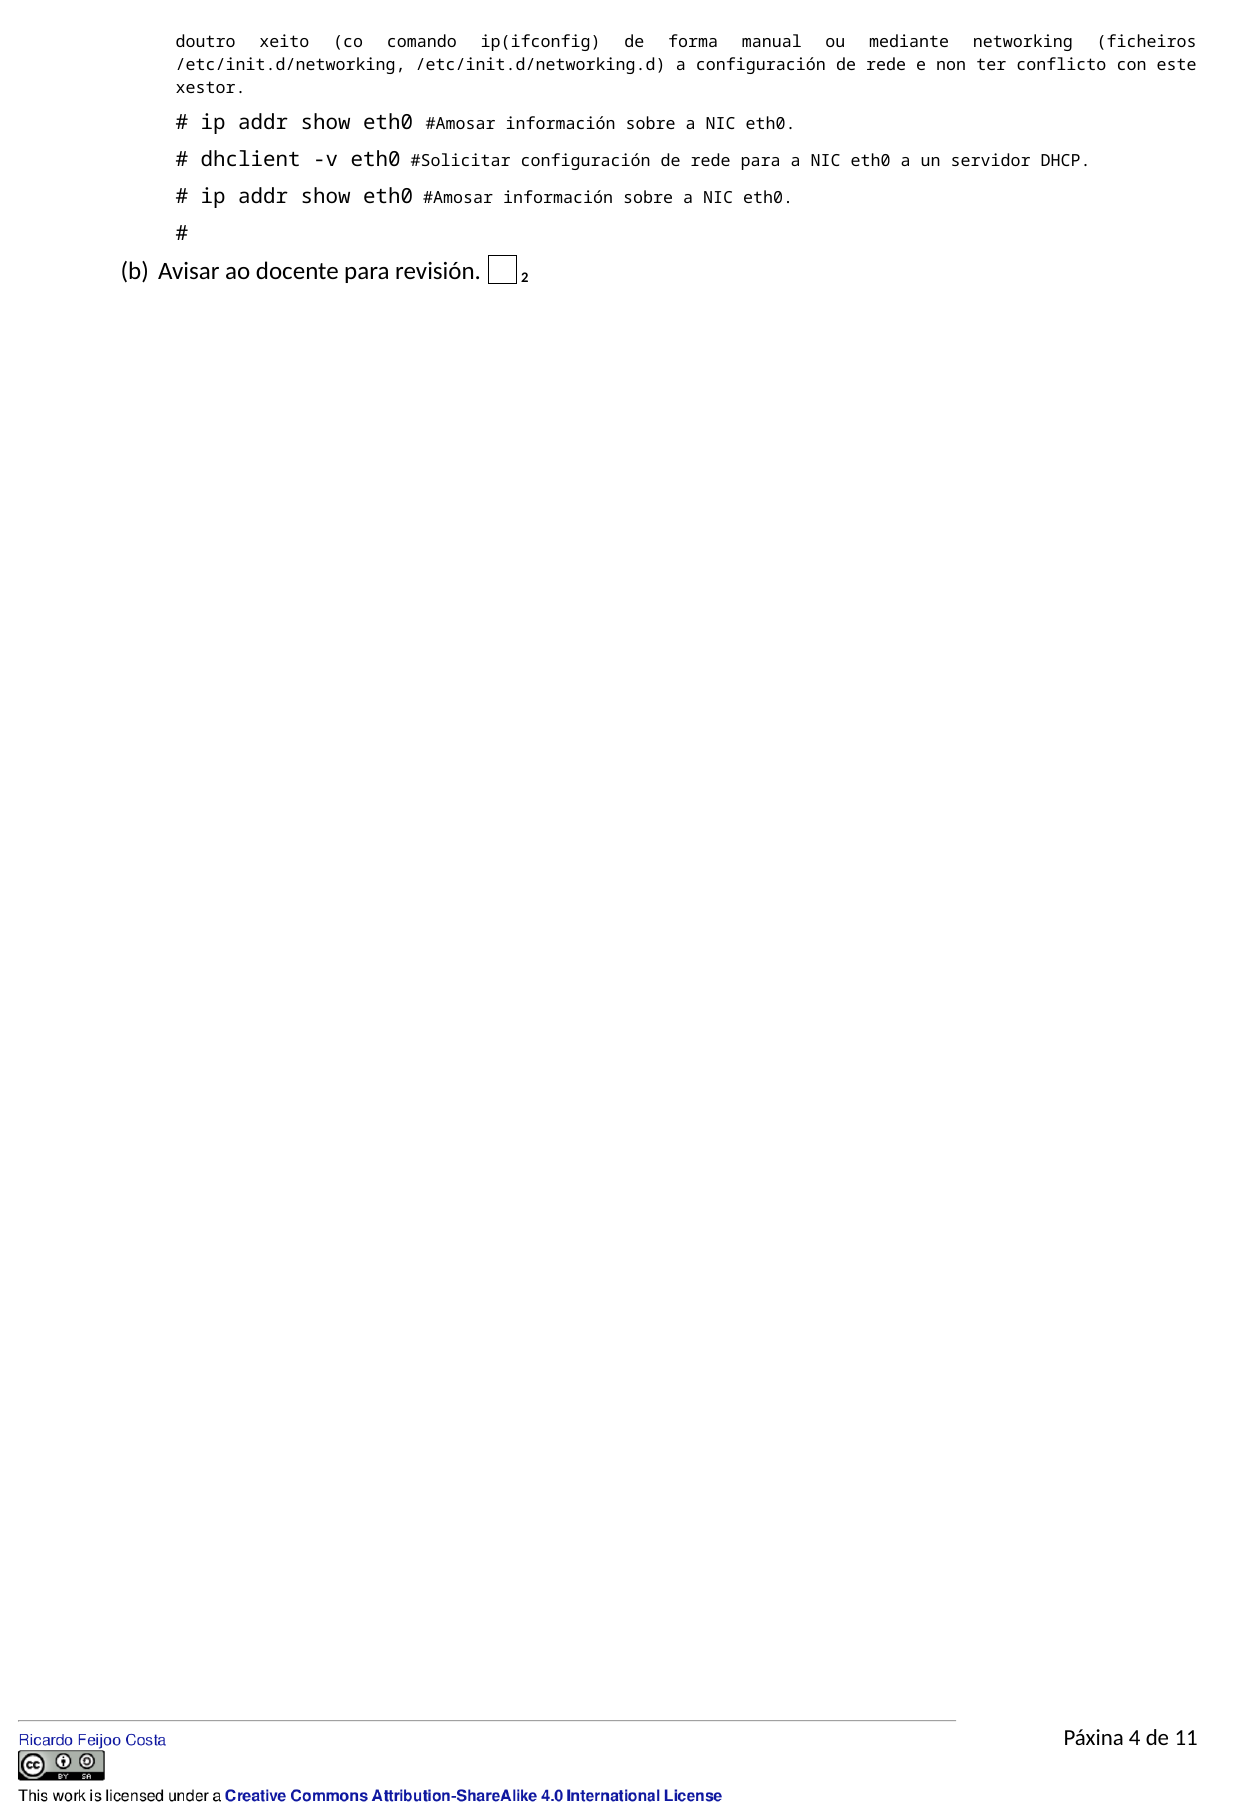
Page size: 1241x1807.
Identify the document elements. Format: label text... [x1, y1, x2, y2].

list # ip addr show eth0 #Amosar información sobre a NIC eth0. [140, 107, 1197, 135]
list # dhclient -v eth0 #Solicitar configuración de rede para a NIC eth0 a un servidor DHCP. [140, 144, 1197, 172]
list # [140, 218, 1197, 247]
picture [8, 1715, 957, 1806]
list Avisar ao docente para revisión. 2 [120, 256, 1197, 286]
list doutro xeito (co comando ip(ifconfig) de forma manual ou mediante networking (ficheiros /etc/init.d/networking, /etc/init.d/networking.d) a configuración de rede e non ter conflicto con este xestor. [140, 30, 1197, 98]
list # ip addr show eth0 #Amosar información sobre a NIC eth0. [140, 181, 1197, 209]
